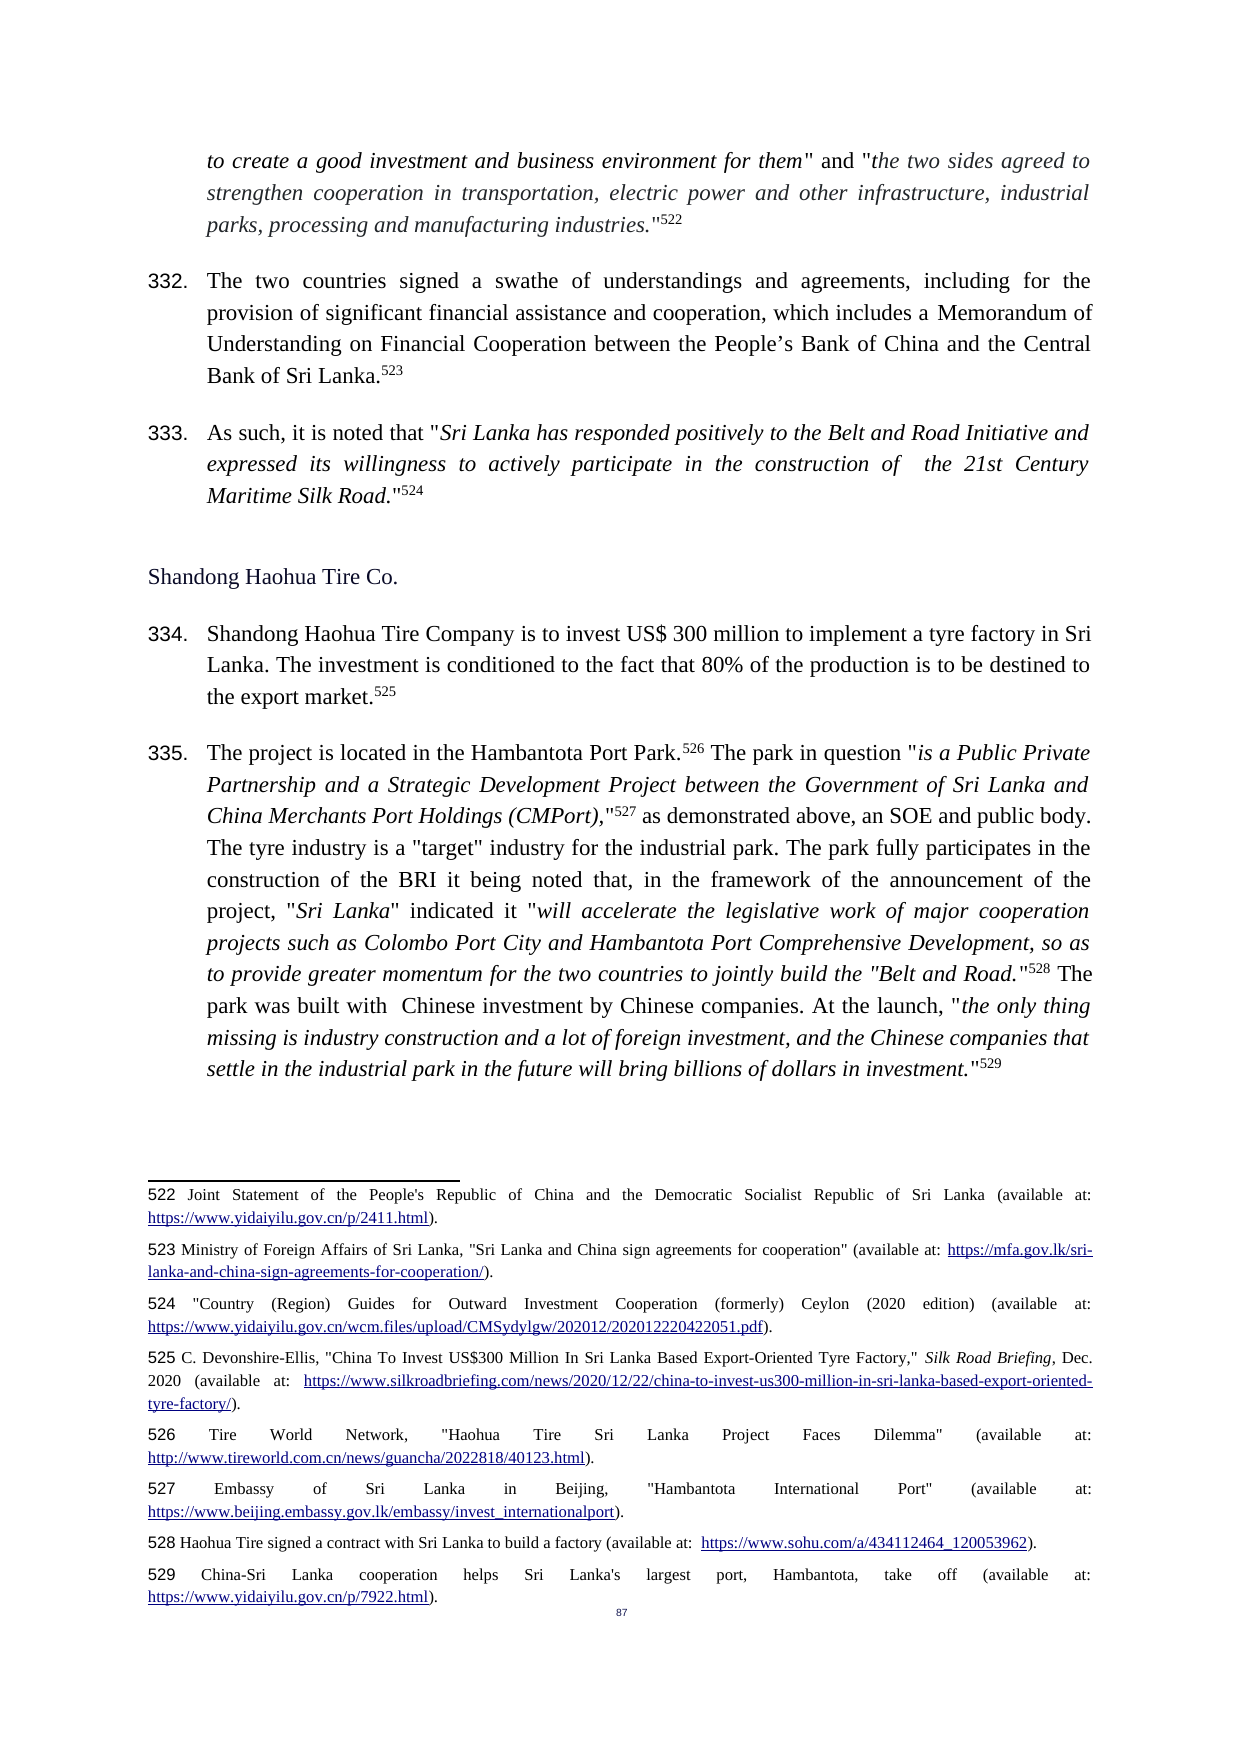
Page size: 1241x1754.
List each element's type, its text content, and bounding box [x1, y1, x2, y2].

list As such, it is noted that "Sri Lanka has responded positively to the Belt and Road Initiative and expressed its willingness to actively participate in the construction of the 21st Century Maritime Silk Road." [148, 418, 1093, 508]
list Ministry of Foreign Affairs of Sri Lanka, "Sri Lanka and China sign agreements for cooperation" (available at: https://mfa.gov.lk/sri-lanka-and-china-sign-agreements-for-cooperation/). [148, 1239, 1093, 1281]
list China-Sri Lanka cooperation helps Sri Lanka's largest port, Hambantota, take off (available at: https://www.yidaiyilu.gov.cn/p/7922.html). [148, 1564, 1093, 1606]
list The two countries signed a swathe of understandings and agreements, including for the provision of significant financial assistance and cooperation, which includes a Memorandum of Understanding on Financial Cooperation between the People’s Bank of China and the Central Bank of Sri Lanka. [148, 267, 1093, 388]
list "Country (Region) Guides for Outward Investment Cooperation (formerly) Ceylon (2020 edition) (available at: https://www.yidaiyilu.gov.cn/wcm.files/upload/CMSydylgw/202012/202012220422051.pdf). [148, 1293, 1093, 1336]
list Haohua Tire signed a contract with Sri Lanka to build a factory (available at: https://www.sohu.com/a/434112464_120053962). [148, 1533, 1093, 1552]
list Shandong Haohua Tire Company is to invest US$ 300 million to implement a tyre factory in Sri Lanka. The investment is conditioned to the fact that 80% of the production is to be destined to the export market. [148, 620, 1093, 709]
list C. Devonshire-Ellis, "China To Invest US$300 Million In Sri Lanka Based Export-Oriented Tyre Factory," Silk Road Briefing, Dec. 2020 (available at: https://www.silkroadbriefing.com/news/2020/12/22/china-to-invest-us300-million-in-sri-lanka-based-export-oriented-tyre-factory/). [148, 1348, 1093, 1413]
list Joint Statement of the People's Republic of China and the Democratic Socialist Republic of Sri Lanka (available at: https://www.yidaiyilu.gov.cn/p/2411.html). [148, 1185, 1093, 1227]
list to create a good investment and business environment for them" and "the two sides agreed to strengthen cooperation in transportation, electric power and other infrastructure, industrial parks, processing and manufacturing industries." [148, 148, 1093, 237]
list The project is located in the Hambantota Port Park. The park in question "is a Public Private Partnership and a Strategic Development Project between the Government of Sri Lanka and China Merchants Port Holdings (CMPort)," as demonstrated above, an SOE and public body. The tyre industry is a "target" industry for the industrial park. The park fully participates in the construction of the BRI it being noted that, in the framework of the announcement of the project, "Sri Lanka" indicated it "will accelerate the legislative work of major cooperation projects such as Colombo Port City and Hambantota Port Comprehensive Development, so as to provide greater momentum for the two countries to jointly build the "Belt and Road." The park was built with Chinese investment by Chinese companies. At the launch, "the only thing missing is industry construction and a lot of foreign investment, and the Chinese companies that settle in the industrial park in the future will bring billions of dollars in investment." [148, 739, 1093, 1081]
list Embassy of Sri Lanka in Beijing, "Hambantota International Port" (available at: https://www.beijing.embassy.gov.lk/embassy/invest_internationalport). [148, 1479, 1093, 1521]
subtitle Shandong Haohua Tire Co. [148, 563, 1093, 589]
list Tire World Network, "Haohua Tire Sri Lanka Project Faces Dilemma" (available at: http://www.tireworld.com.cn/news/guancha/2022818/40123.html). [148, 1425, 1093, 1467]
